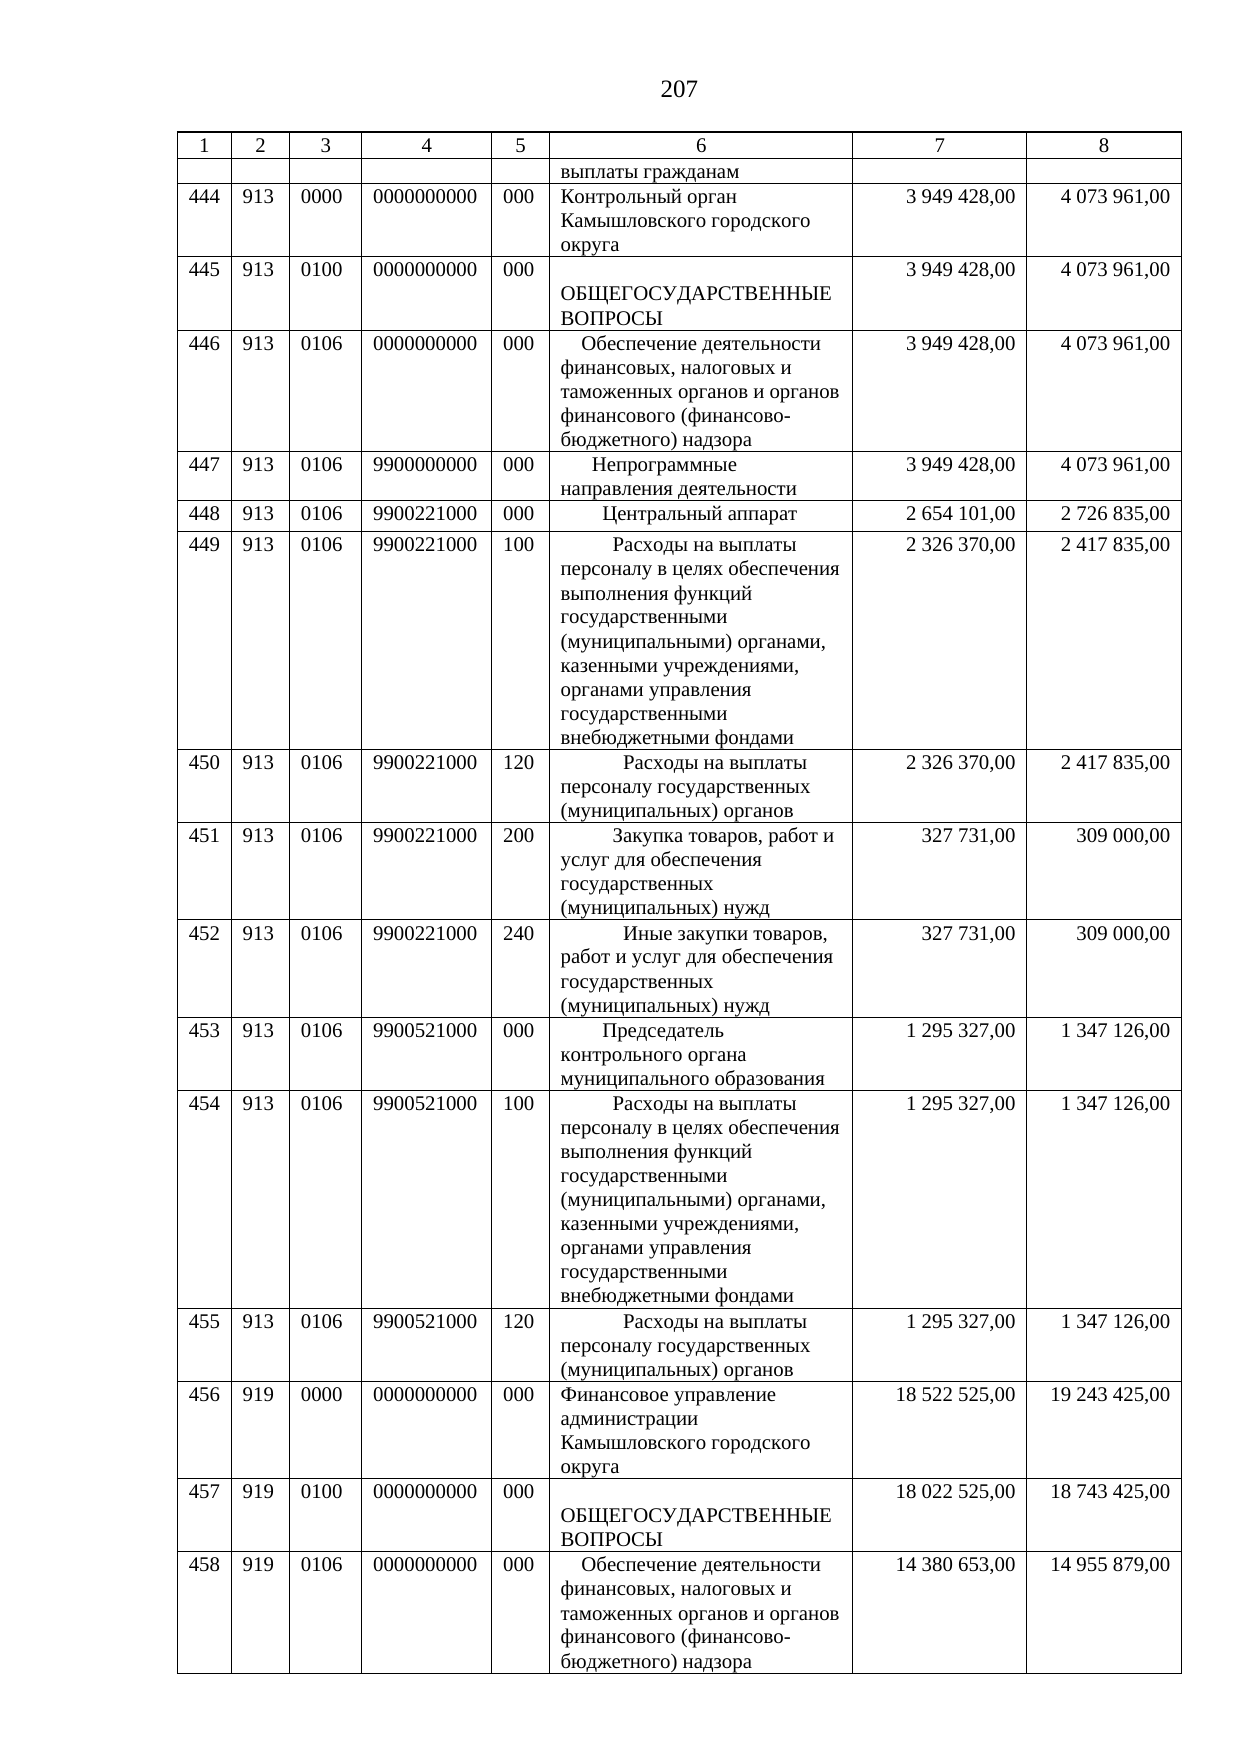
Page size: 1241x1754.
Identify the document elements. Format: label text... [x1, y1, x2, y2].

table_cell 0106 [290, 501, 361, 531]
table_cell 327 731,00 [853, 920, 1026, 1017]
table_cell 1 347 126,00 [1027, 1309, 1181, 1381]
table_cell [853, 159, 1026, 183]
table_cell 0106 [290, 331, 361, 451]
table_cell ОБЩЕГОСУДАРСТВЕННЫЕ ВОПРОСЫ [550, 1479, 852, 1551]
table_cell [1027, 159, 1181, 183]
table_cell 913 [232, 823, 289, 919]
table_header 2 [232, 133, 289, 158]
table_cell Председатель контрольного органа муниципального образования [550, 1018, 852, 1090]
table_header 8 [1027, 133, 1181, 158]
table_cell 456 [178, 1382, 231, 1478]
table_cell 18 522 525,00 [853, 1382, 1026, 1478]
table_cell 913 [232, 1091, 289, 1307]
table_cell 457 [178, 1479, 231, 1551]
table_cell 14 955 879,00 [1027, 1552, 1181, 1673]
table_cell 3 949 428,00 [853, 184, 1026, 256]
table_cell 0106 [290, 1091, 361, 1307]
table_cell 18 022 525,00 [853, 1479, 1026, 1551]
table_cell 1 347 126,00 [1027, 1091, 1181, 1307]
table_cell 3 949 428,00 [853, 452, 1026, 500]
table_cell 913 [232, 1018, 289, 1090]
table_cell выплаты гражданам [550, 159, 852, 183]
table_header 6 [550, 133, 852, 158]
table_cell 919 [232, 1479, 289, 1551]
table_cell 451 [178, 823, 231, 919]
table_cell 200 [492, 823, 549, 919]
table_cell 445 [178, 257, 231, 329]
table_cell 100 [492, 532, 549, 749]
table_cell 000 [492, 1552, 549, 1673]
table_cell 919 [232, 1382, 289, 1478]
table_cell 000 [492, 1479, 549, 1551]
table_cell Обеспечение деятельности финансовых, налоговых и таможенных органов и органов финансового (финансово-бюджетного) надзора [550, 1552, 852, 1673]
table_cell 458 [178, 1552, 231, 1673]
table_cell 9900221000 [362, 750, 491, 822]
table_cell Расходы на выплаты персоналу в целях обеспечения выполнения функций государственными (муниципальными) органами, казенными учреждениями, органами управления государственными внебюджетными фондами [550, 532, 852, 749]
table_cell 0100 [290, 257, 361, 329]
table_cell 449 [178, 532, 231, 749]
table_cell 120 [492, 1309, 549, 1381]
table_header 7 [853, 133, 1026, 158]
table_cell 913 [232, 501, 289, 531]
table_cell 14 380 653,00 [853, 1552, 1026, 1673]
table_cell 2 654 101,00 [853, 501, 1026, 531]
table_cell 100 [492, 1091, 549, 1307]
table_cell ОБЩЕГОСУДАРСТВЕННЫЕ ВОПРОСЫ [550, 257, 852, 329]
table_cell 1 347 126,00 [1027, 1018, 1181, 1090]
table_cell 0000000000 [362, 1552, 491, 1673]
table_cell 448 [178, 501, 231, 531]
table_cell Центральный аппарат [550, 501, 852, 531]
table_cell 4 073 961,00 [1027, 257, 1181, 329]
table_cell 450 [178, 750, 231, 822]
table_cell 913 [232, 452, 289, 500]
table_cell 0106 [290, 1018, 361, 1090]
table_cell 2 326 370,00 [853, 532, 1026, 749]
table_cell 913 [232, 1309, 289, 1381]
table_cell 4 073 961,00 [1027, 331, 1181, 451]
table_cell 913 [232, 257, 289, 329]
table_cell 0000000000 [362, 1479, 491, 1551]
table_cell Обеспечение деятельности финансовых, налоговых и таможенных органов и органов финансового (финансово-бюджетного) надзора [550, 331, 852, 451]
table_cell 0106 [290, 920, 361, 1017]
table_cell 453 [178, 1018, 231, 1090]
table_cell 0000 [290, 1382, 361, 1478]
table_cell 9900521000 [362, 1018, 491, 1090]
table_cell 19 243 425,00 [1027, 1382, 1181, 1478]
table_cell 452 [178, 920, 231, 1017]
table_cell 000 [492, 1018, 549, 1090]
table_cell 9900221000 [362, 501, 491, 531]
table_cell 0000000000 [362, 331, 491, 451]
table_cell Непрограммные направления деятельности [550, 452, 852, 500]
table_cell 0000000000 [362, 257, 491, 329]
table_cell 000 [492, 1382, 549, 1478]
table_cell 240 [492, 920, 549, 1017]
table_header 1 [178, 133, 231, 158]
table_cell 1 295 327,00 [853, 1309, 1026, 1381]
table_cell 446 [178, 331, 231, 451]
table_cell 0106 [290, 750, 361, 822]
table_cell 9900000000 [362, 452, 491, 500]
table_cell 0106 [290, 452, 361, 500]
table_cell [178, 159, 231, 183]
table_cell 9900521000 [362, 1091, 491, 1307]
table_cell 454 [178, 1091, 231, 1307]
table_cell 3 949 428,00 [853, 331, 1026, 451]
table_cell 455 [178, 1309, 231, 1381]
table_cell 2 417 835,00 [1027, 532, 1181, 749]
table_cell 309 000,00 [1027, 823, 1181, 919]
table_cell Контрольный орган Камышловского городского округа [550, 184, 852, 256]
table_cell 120 [492, 750, 549, 822]
table_cell 0100 [290, 1479, 361, 1551]
table_cell [492, 159, 549, 183]
table_cell 913 [232, 920, 289, 1017]
table_cell 9900221000 [362, 823, 491, 919]
table_cell 913 [232, 750, 289, 822]
table_cell 18 743 425,00 [1027, 1479, 1181, 1551]
table_cell 0106 [290, 532, 361, 749]
table_cell 0106 [290, 1552, 361, 1673]
table_cell Иные закупки товаров, работ и услуг для обеспечения государственных (муниципальных) нужд [550, 920, 852, 1017]
table_cell Расходы на выплаты персоналу государственных (муниципальных) органов [550, 1309, 852, 1381]
table_cell 3 949 428,00 [853, 257, 1026, 329]
table_cell 0000000000 [362, 1382, 491, 1478]
table_cell Закупка товаров, работ и услуг для обеспечения государственных (муниципальных) нужд [550, 823, 852, 919]
table_cell 4 073 961,00 [1027, 184, 1181, 256]
table_cell 2 326 370,00 [853, 750, 1026, 822]
table_cell Расходы на выплаты персоналу в целях обеспечения выполнения функций государственными (муниципальными) органами, казенными учреждениями, органами управления государственными внебюджетными фондами [550, 1091, 852, 1307]
table_cell 000 [492, 331, 549, 451]
table_cell [290, 159, 361, 183]
table_header 4 [362, 133, 491, 158]
table_cell 000 [492, 257, 549, 329]
table_cell 919 [232, 1552, 289, 1673]
table_cell 2 417 835,00 [1027, 750, 1181, 822]
table_cell 0000000000 [362, 184, 491, 256]
table_cell [362, 159, 491, 183]
table_cell 913 [232, 184, 289, 256]
table_cell 0106 [290, 1309, 361, 1381]
table_cell 1 295 327,00 [853, 1018, 1026, 1090]
table_cell [232, 159, 289, 183]
table_header 3 [290, 133, 361, 158]
table_cell 4 073 961,00 [1027, 452, 1181, 500]
table_cell 447 [178, 452, 231, 500]
table_cell 0000 [290, 184, 361, 256]
table_cell 1 295 327,00 [853, 1091, 1026, 1307]
table_cell 9900221000 [362, 532, 491, 749]
table_cell 000 [492, 501, 549, 531]
table_cell 2 726 835,00 [1027, 501, 1181, 531]
table_cell 913 [232, 331, 289, 451]
table_cell 000 [492, 452, 549, 500]
table_cell 309 000,00 [1027, 920, 1181, 1017]
table_cell 9900521000 [362, 1309, 491, 1381]
table_cell Финансовое управление администрации Камышловского городского округа [550, 1382, 852, 1478]
table_cell 9900221000 [362, 920, 491, 1017]
table_header 5 [492, 133, 549, 158]
table_cell 0106 [290, 823, 361, 919]
table_cell 913 [232, 532, 289, 749]
table_cell 327 731,00 [853, 823, 1026, 919]
table_cell Расходы на выплаты персоналу государственных (муниципальных) органов [550, 750, 852, 822]
table_cell 000 [492, 184, 549, 256]
table_cell 444 [178, 184, 231, 256]
